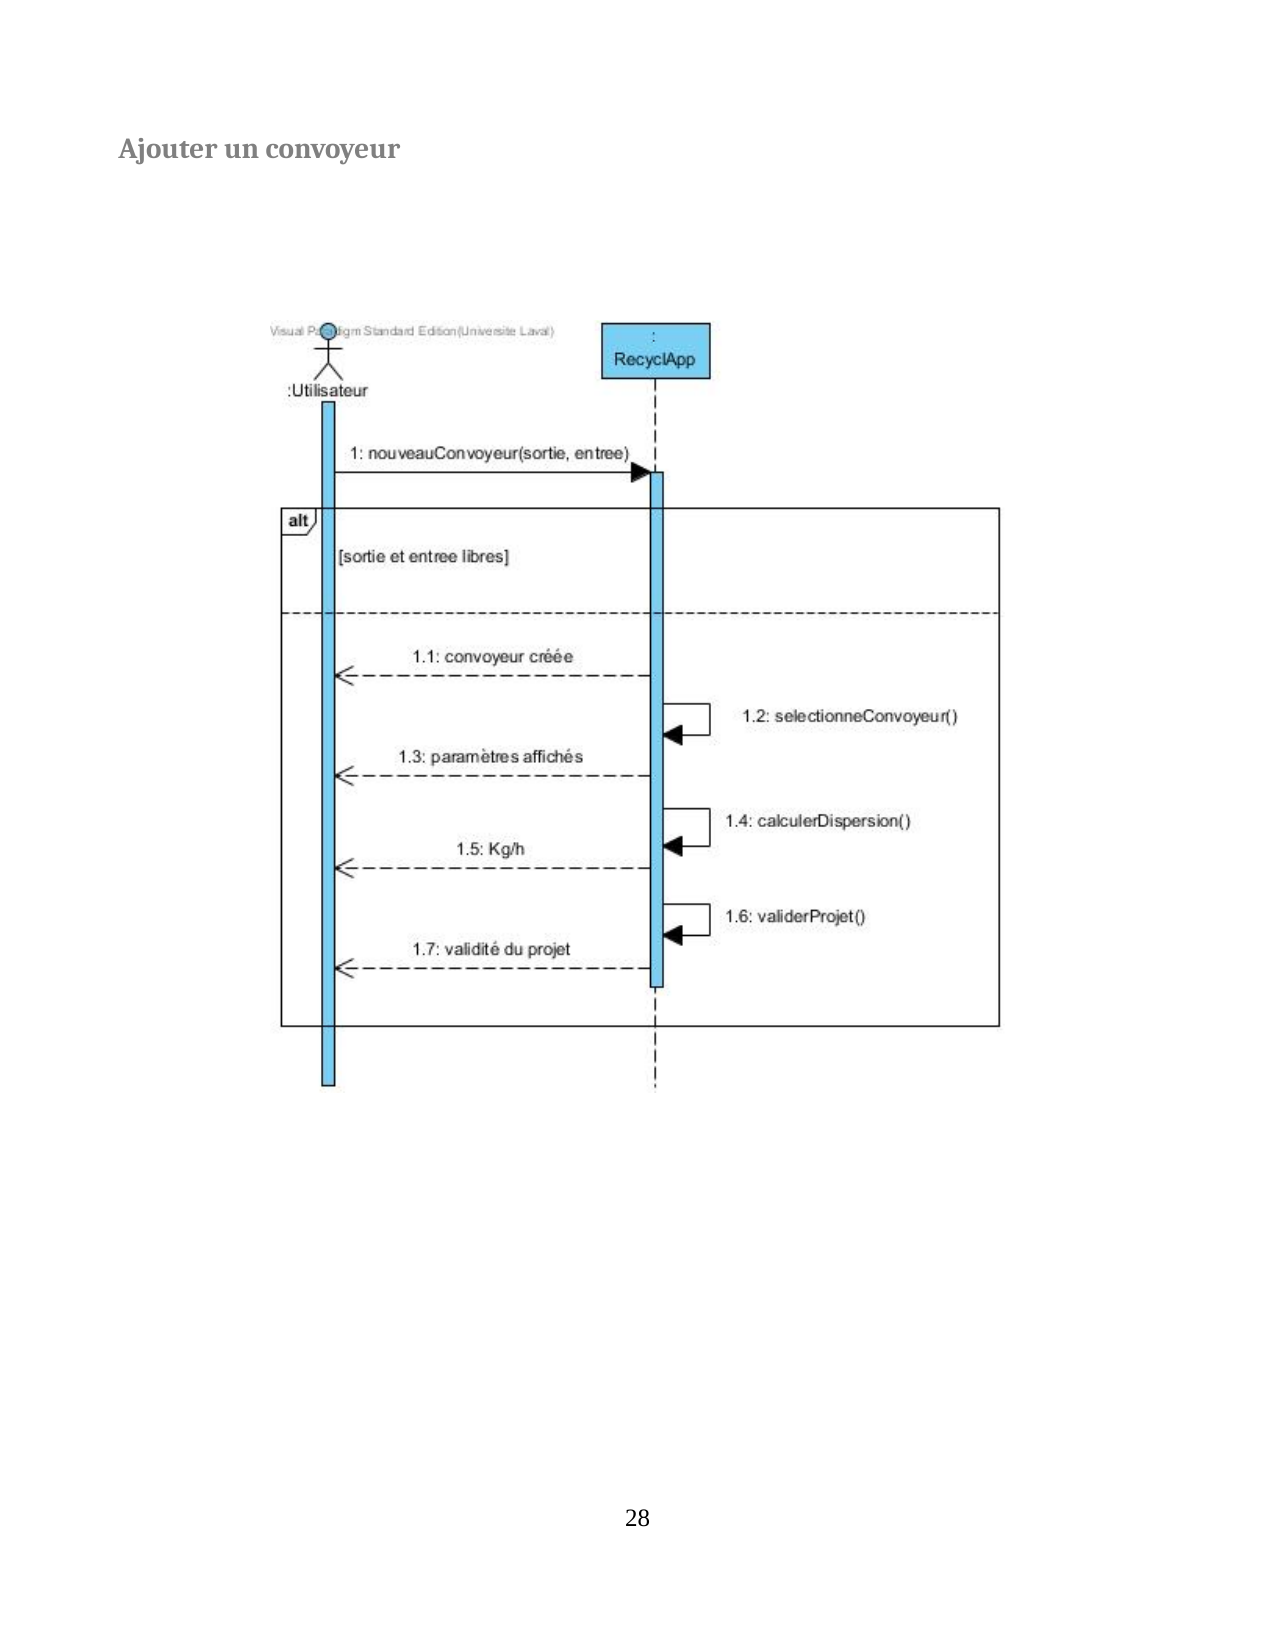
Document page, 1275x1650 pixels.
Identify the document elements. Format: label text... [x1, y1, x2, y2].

subtitle Ajouter un convoyeur [118, 133, 1157, 166]
picture [270, 320, 1005, 1093]
